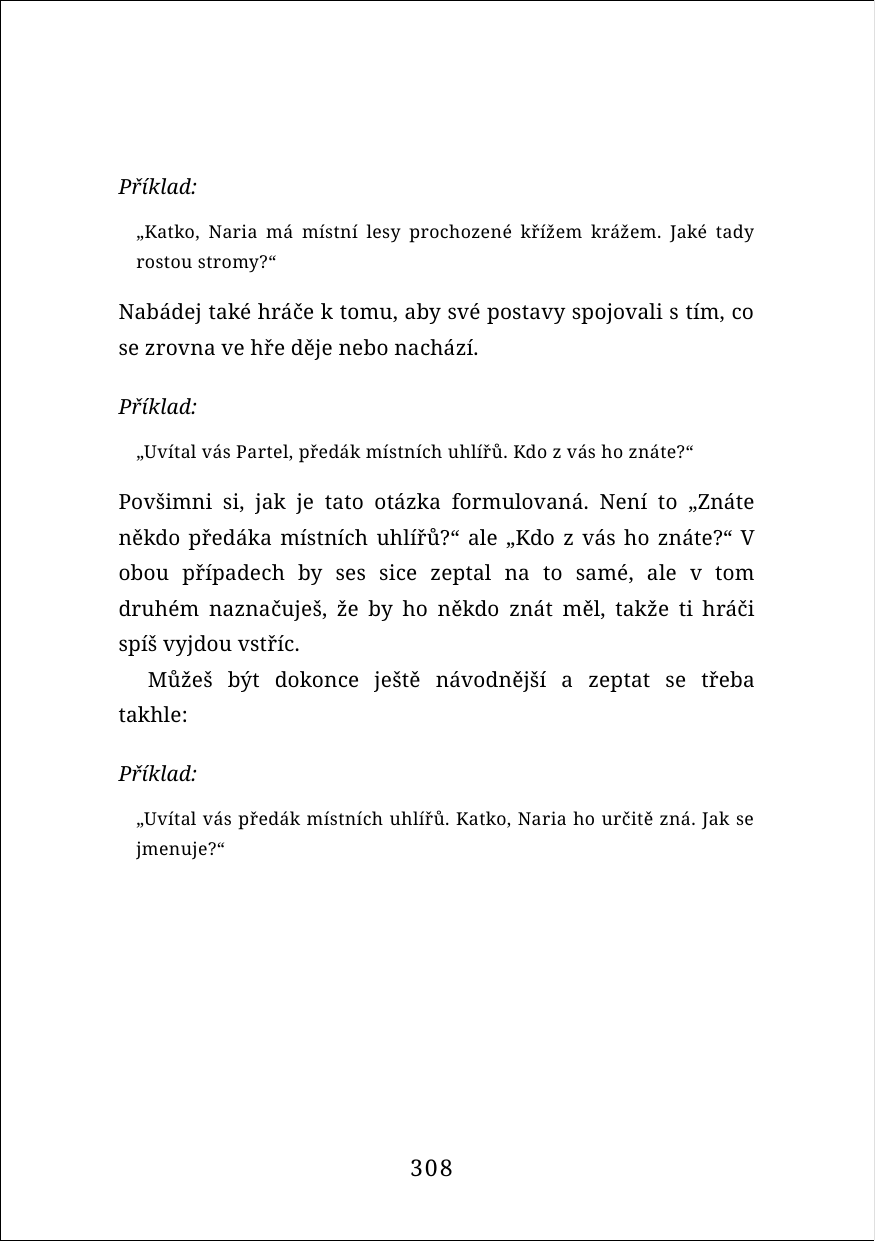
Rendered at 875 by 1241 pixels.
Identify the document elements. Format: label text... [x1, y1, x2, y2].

text Příklad: [118, 172, 756, 200]
text „Uvítal vás předák místních uhlířů. Katko, Naria ho určitě zná. Jak se jmenuje?“ [136, 807, 756, 861]
text Příklad: [118, 759, 756, 788]
text „Uvítal vás Partel, předák místních uhlířů. Kdo z vás ho znáte?“ [136, 439, 756, 463]
text Nabádej také hráče k tomu, aby své postavy spojovali s tím, co se zrovna ve hře děje nebo nachází. [118, 297, 756, 361]
text „Katko, Naria má místní lesy prochozené křížem krážem. Jaké tady rostou stromy?“ [136, 219, 756, 273]
text Povšimni si, jak je tato otázka formulovaná. Není to „Znáte někdo předáka místních uhlířů?“ ale „Kdo z vás ho znáte?“ V obou případech by ses sice zeptal na to samé, ale v tom druhém naznačuješ, že by ho někdo znát měl, takže ti hráči spíš vyjdou vstříc. Můžeš být dokonce ještě návodnější a zeptat se třeba takhle: [118, 487, 756, 729]
text Příklad: [118, 392, 756, 420]
